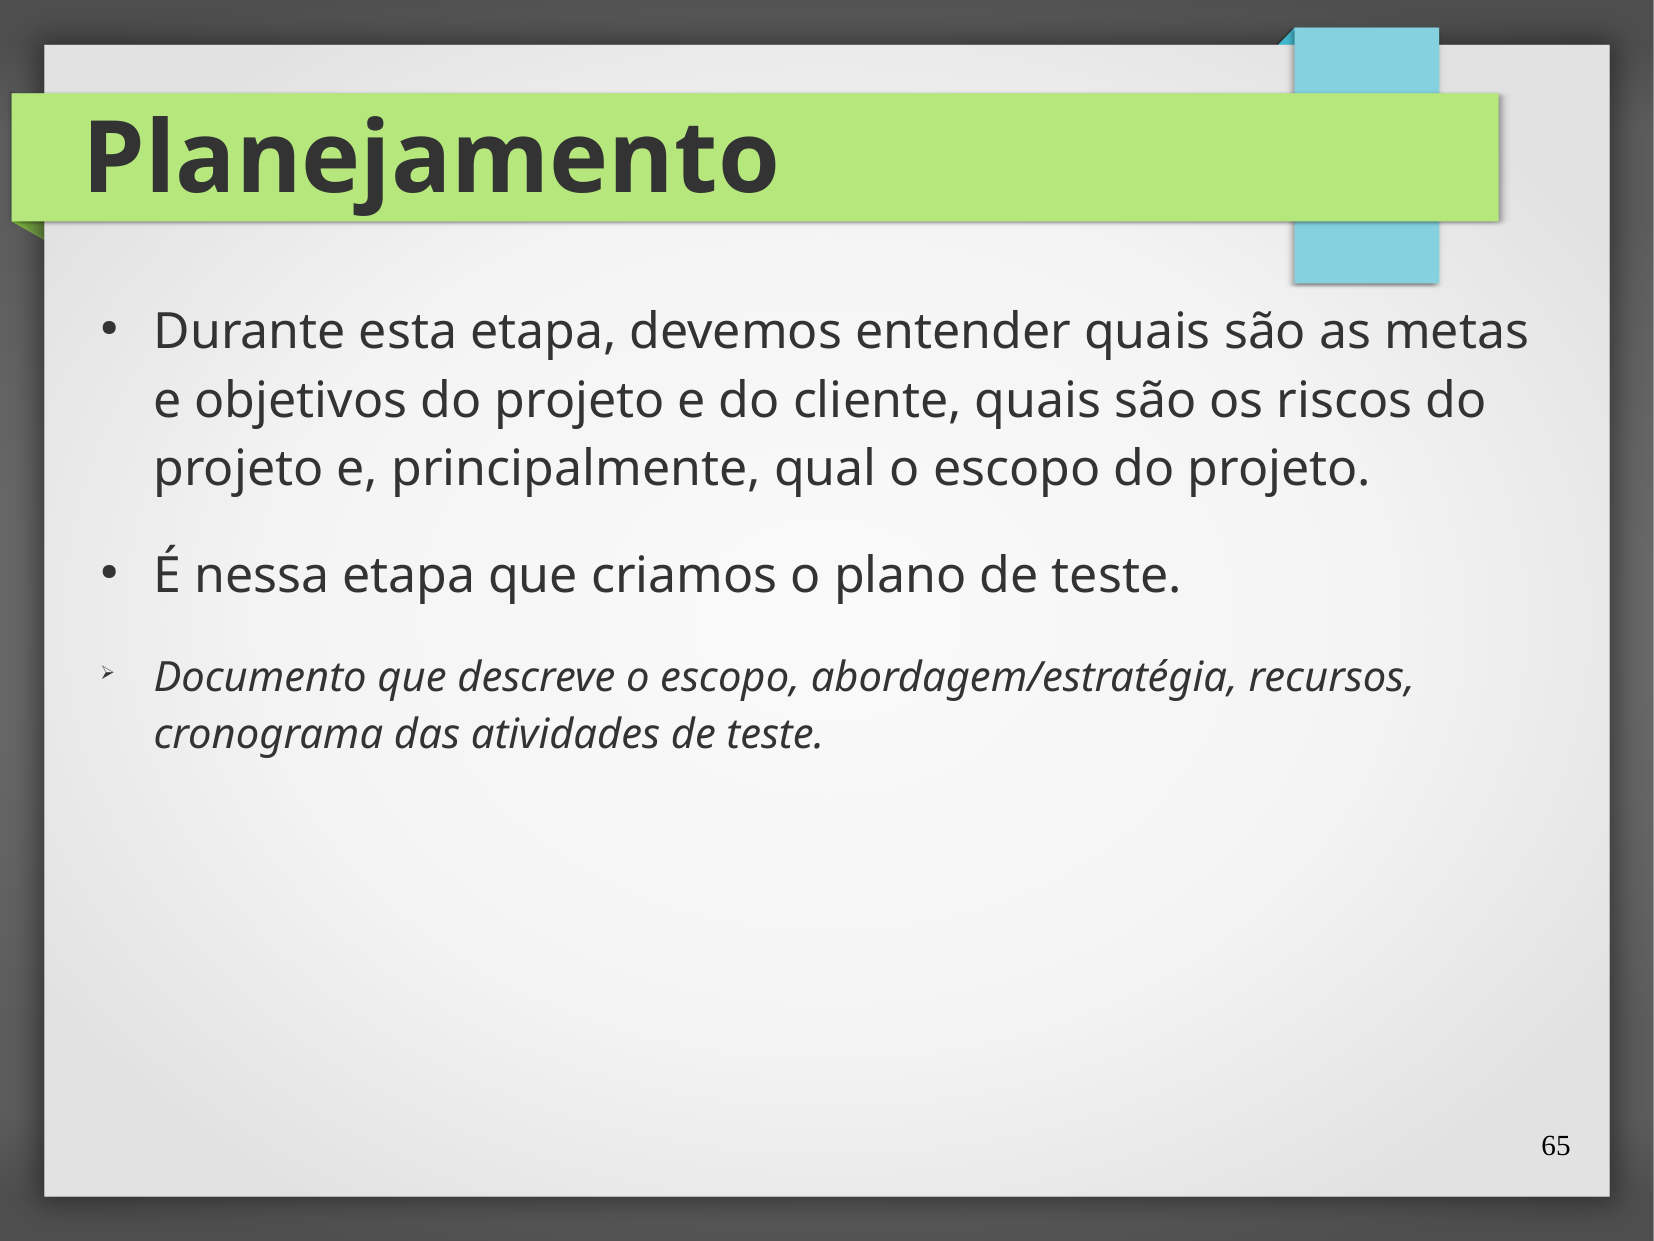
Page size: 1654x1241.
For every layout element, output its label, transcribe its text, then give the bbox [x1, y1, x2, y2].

picture [0, 0, 1654, 1241]
list Durante esta etapa, devemos entender quais são as metas e objetivos do projeto e do cliente, quais são os riscos do projeto e, principalmente, qual o escopo do projeto. É nessa etapa que criamos o plano de teste. Documento que descreve o escopo, abordagem/estratégia, recursos, cronograma das atividades de teste. [82, 295, 1571, 1015]
title Planejamento [82, 94, 1264, 213]
